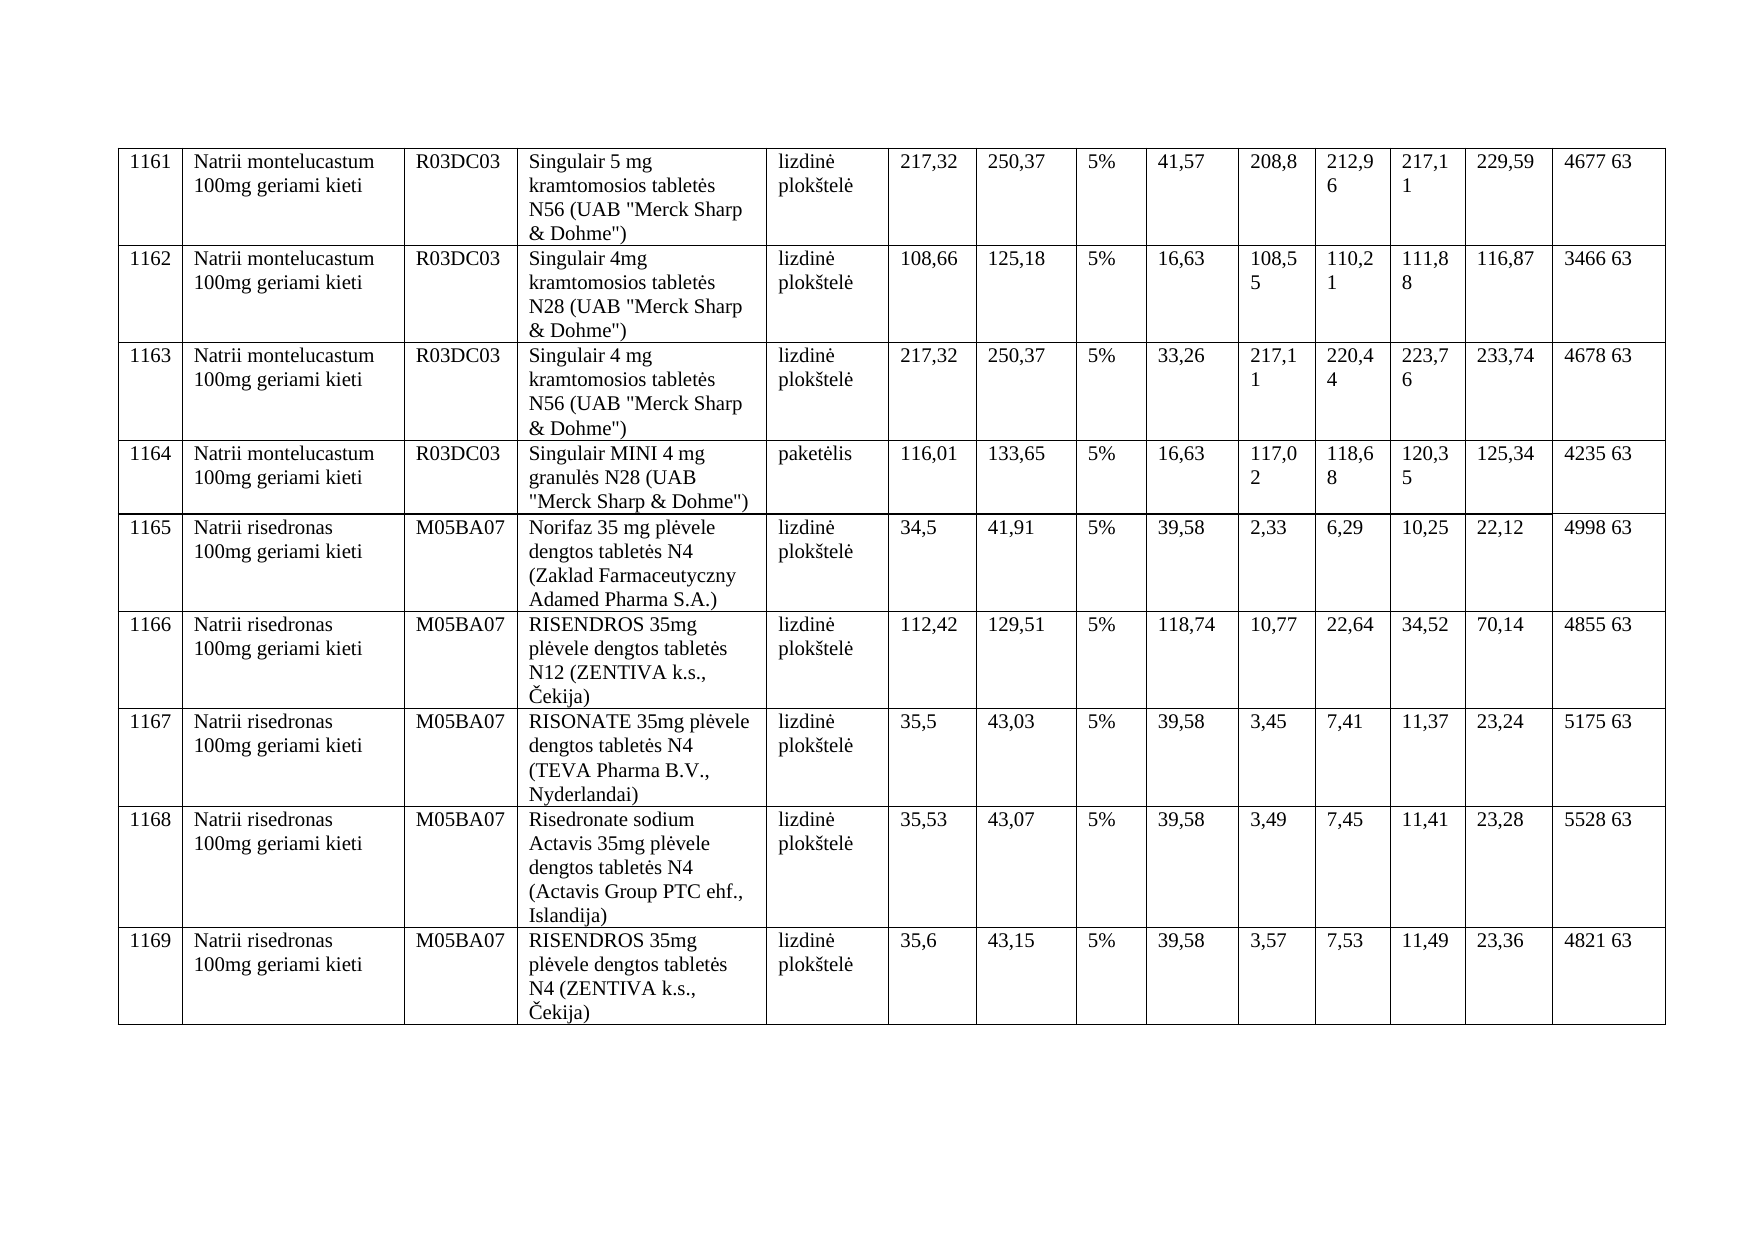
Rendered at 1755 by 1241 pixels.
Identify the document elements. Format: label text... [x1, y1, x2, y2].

table_cell 217,11 [1391, 149, 1465, 245]
table_cell 22,64 [1316, 612, 1390, 708]
table_cell 5% [1077, 612, 1146, 708]
table_cell RISENDROS 35mg plėvele dengtos tabletės N12 (ZENTIVA k.s., Čekija) [518, 612, 766, 708]
table_cell lizdinė plokštelė [767, 246, 888, 342]
table_cell lizdinė plokštelė [767, 807, 888, 927]
table_cell 4998 63 [1553, 514, 1665, 611]
table_cell 2,33 [1239, 515, 1315, 611]
table_cell 5% [1077, 343, 1146, 439]
table_cell 116,87 [1466, 246, 1552, 342]
table_cell Natrii risedronas 100mg geriami kieti [183, 612, 404, 708]
table_cell 223,76 [1391, 343, 1465, 439]
table_cell 5% [1077, 149, 1146, 245]
table_cell Natrii risedronas 100mg geriami kieti [183, 807, 404, 927]
table_cell 5175 63 [1553, 709, 1665, 806]
table_cell M05BA07 [405, 709, 517, 806]
table_cell 23,36 [1466, 928, 1552, 1024]
table_cell 34,52 [1391, 612, 1465, 708]
table_cell 111,88 [1391, 246, 1465, 342]
table_cell 3,45 [1239, 709, 1315, 806]
table_cell 6,29 [1316, 515, 1390, 611]
table_cell 4678 63 [1553, 343, 1665, 439]
table_cell 116,01 [889, 441, 976, 513]
table_cell 41,57 [1147, 149, 1238, 245]
table_cell 5% [1077, 807, 1146, 927]
table_cell 250,37 [977, 149, 1076, 245]
table_cell Natrii montelucastum 100mg geriami kieti [183, 149, 404, 245]
table_cell 133,65 [977, 441, 1076, 513]
table_cell 11,49 [1391, 928, 1465, 1024]
table_cell 118,74 [1147, 612, 1238, 708]
table_cell 39,58 [1147, 515, 1238, 611]
table_cell lizdinė plokštelė [767, 343, 888, 439]
table_cell R03DC03 [405, 246, 517, 342]
table_cell 208,8 [1239, 149, 1315, 245]
table_cell 43,15 [977, 928, 1076, 1024]
table_cell Natrii risedronas 100mg geriami kieti [183, 709, 404, 806]
table_cell 1167 [119, 709, 182, 806]
table_cell 16,63 [1147, 441, 1238, 513]
table_cell M05BA07 [405, 807, 517, 927]
table_cell paketėlis [767, 441, 888, 513]
table_cell 10,77 [1239, 612, 1315, 708]
table_cell 108,66 [889, 246, 976, 342]
table_cell 4677 63 [1553, 149, 1665, 245]
table_cell 118,68 [1316, 441, 1390, 513]
table_cell 1162 [119, 246, 182, 342]
table_cell 7,41 [1316, 709, 1390, 806]
table_cell 212,96 [1316, 149, 1390, 245]
table_cell 4235 63 [1553, 441, 1665, 513]
table_cell 5% [1077, 515, 1146, 611]
table_cell 39,58 [1147, 807, 1238, 927]
table_cell 125,18 [977, 246, 1076, 342]
table_cell 34,5 [889, 515, 976, 611]
table_cell 1168 [119, 807, 182, 927]
table_cell 117,02 [1239, 441, 1315, 513]
table_cell 108,55 [1239, 246, 1315, 342]
table_cell R03DC03 [405, 149, 517, 245]
table_cell 250,37 [977, 343, 1076, 439]
table_cell lizdinė plokštelė [767, 928, 888, 1024]
table_cell Singulair 4mg kramtomosios tabletės N28 (UAB "Merck Sharp & Dohme") [518, 246, 766, 342]
table_cell 3,57 [1239, 928, 1315, 1024]
table_cell 5% [1077, 441, 1146, 513]
table_cell 217,11 [1239, 343, 1315, 439]
table_cell 110,21 [1316, 246, 1390, 342]
table_cell lizdinė plokštelė [767, 612, 888, 708]
table_cell Natrii risedronas 100mg geriami kieti [183, 515, 404, 611]
table_cell 229,59 [1466, 149, 1552, 245]
table_cell 120,35 [1391, 441, 1465, 513]
table_cell 39,58 [1147, 928, 1238, 1024]
table_cell 11,37 [1391, 709, 1465, 806]
table_cell 129,51 [977, 612, 1076, 708]
table_cell Natrii risedronas 100mg geriami kieti [183, 928, 404, 1024]
table_cell 22,12 [1466, 515, 1552, 611]
table_cell 1166 [119, 612, 182, 708]
table_cell 10,25 [1391, 515, 1465, 611]
table_cell 43,07 [977, 807, 1076, 927]
table_cell 16,63 [1147, 246, 1238, 342]
table_cell 217,32 [889, 343, 976, 439]
table_cell 35,5 [889, 709, 976, 806]
table_cell 4821 63 [1553, 928, 1665, 1024]
table_cell RISONATE 35mg plėvele dengtos tabletės N4 (TEVA Pharma B.V., Nyderlandai) [518, 709, 766, 806]
table_cell 3,49 [1239, 807, 1315, 927]
table_cell lizdinė plokštelė [767, 515, 888, 611]
table_cell 1169 [119, 928, 182, 1024]
table_cell 7,45 [1316, 807, 1390, 927]
table_cell 5528 63 [1553, 807, 1665, 927]
table_cell Risedronate sodium Actavis 35mg plėvele dengtos tabletės N4 (Actavis Group PTC ehf., Islandija) [518, 807, 766, 927]
table_cell 7,53 [1316, 928, 1390, 1024]
table_cell 41,91 [977, 515, 1076, 611]
table_cell 1164 [119, 441, 182, 513]
table_cell 43,03 [977, 709, 1076, 806]
table_cell 1163 [119, 343, 182, 439]
table_cell M05BA07 [405, 515, 517, 611]
table_cell Singulair MINI 4 mg granulės N28 (UAB "Merck Sharp & Dohme") [518, 441, 766, 513]
table_cell 70,14 [1466, 612, 1552, 708]
table_cell Singulair 4 mg kramtomosios tabletės N56 (UAB "Merck Sharp & Dohme") [518, 343, 766, 439]
table_cell 112,42 [889, 612, 976, 708]
table_cell 39,58 [1147, 709, 1238, 806]
table_cell 11,41 [1391, 807, 1465, 927]
table_cell 3466 63 [1553, 246, 1665, 342]
table_cell 5% [1077, 928, 1146, 1024]
table_cell R03DC03 [405, 441, 517, 513]
table_cell Norifaz 35 mg plėvele dengtos tabletės N4 (Zaklad Farmaceutyczny Adamed Pharma S.A.) [518, 515, 766, 611]
table_cell 23,24 [1466, 709, 1552, 806]
table_cell Singulair 5 mg kramtomosios tabletės N56 (UAB "Merck Sharp & Dohme") [518, 149, 766, 245]
table_cell 35,6 [889, 928, 976, 1024]
table_cell M05BA07 [405, 612, 517, 708]
table_cell Natrii montelucastum 100mg geriami kieti [183, 246, 404, 342]
table_cell 23,28 [1466, 807, 1552, 927]
table_cell Natrii montelucastum 100mg geriami kieti [183, 343, 404, 439]
table_cell 35,53 [889, 807, 976, 927]
table_cell 217,32 [889, 149, 976, 245]
table_cell R03DC03 [405, 343, 517, 439]
table_cell 125,34 [1466, 441, 1552, 513]
table_cell Natrii montelucastum 100mg geriami kieti [183, 441, 404, 513]
table_cell lizdinė plokštelė [767, 149, 888, 245]
table_cell M05BA07 [405, 928, 517, 1024]
table_cell 1161 [119, 149, 182, 245]
table_cell lizdinė plokštelė [767, 709, 888, 806]
table_cell 233,74 [1466, 343, 1552, 439]
table_cell 33,26 [1147, 343, 1238, 439]
table_cell RISENDROS 35mg plėvele dengtos tabletės N4 (ZENTIVA k.s., Čekija) [518, 928, 766, 1024]
table_cell 4855 63 [1553, 612, 1665, 708]
table_cell 5% [1077, 709, 1146, 806]
table_cell 1165 [119, 515, 182, 611]
table_cell 220,44 [1316, 343, 1390, 439]
table_cell 5% [1077, 246, 1146, 342]
